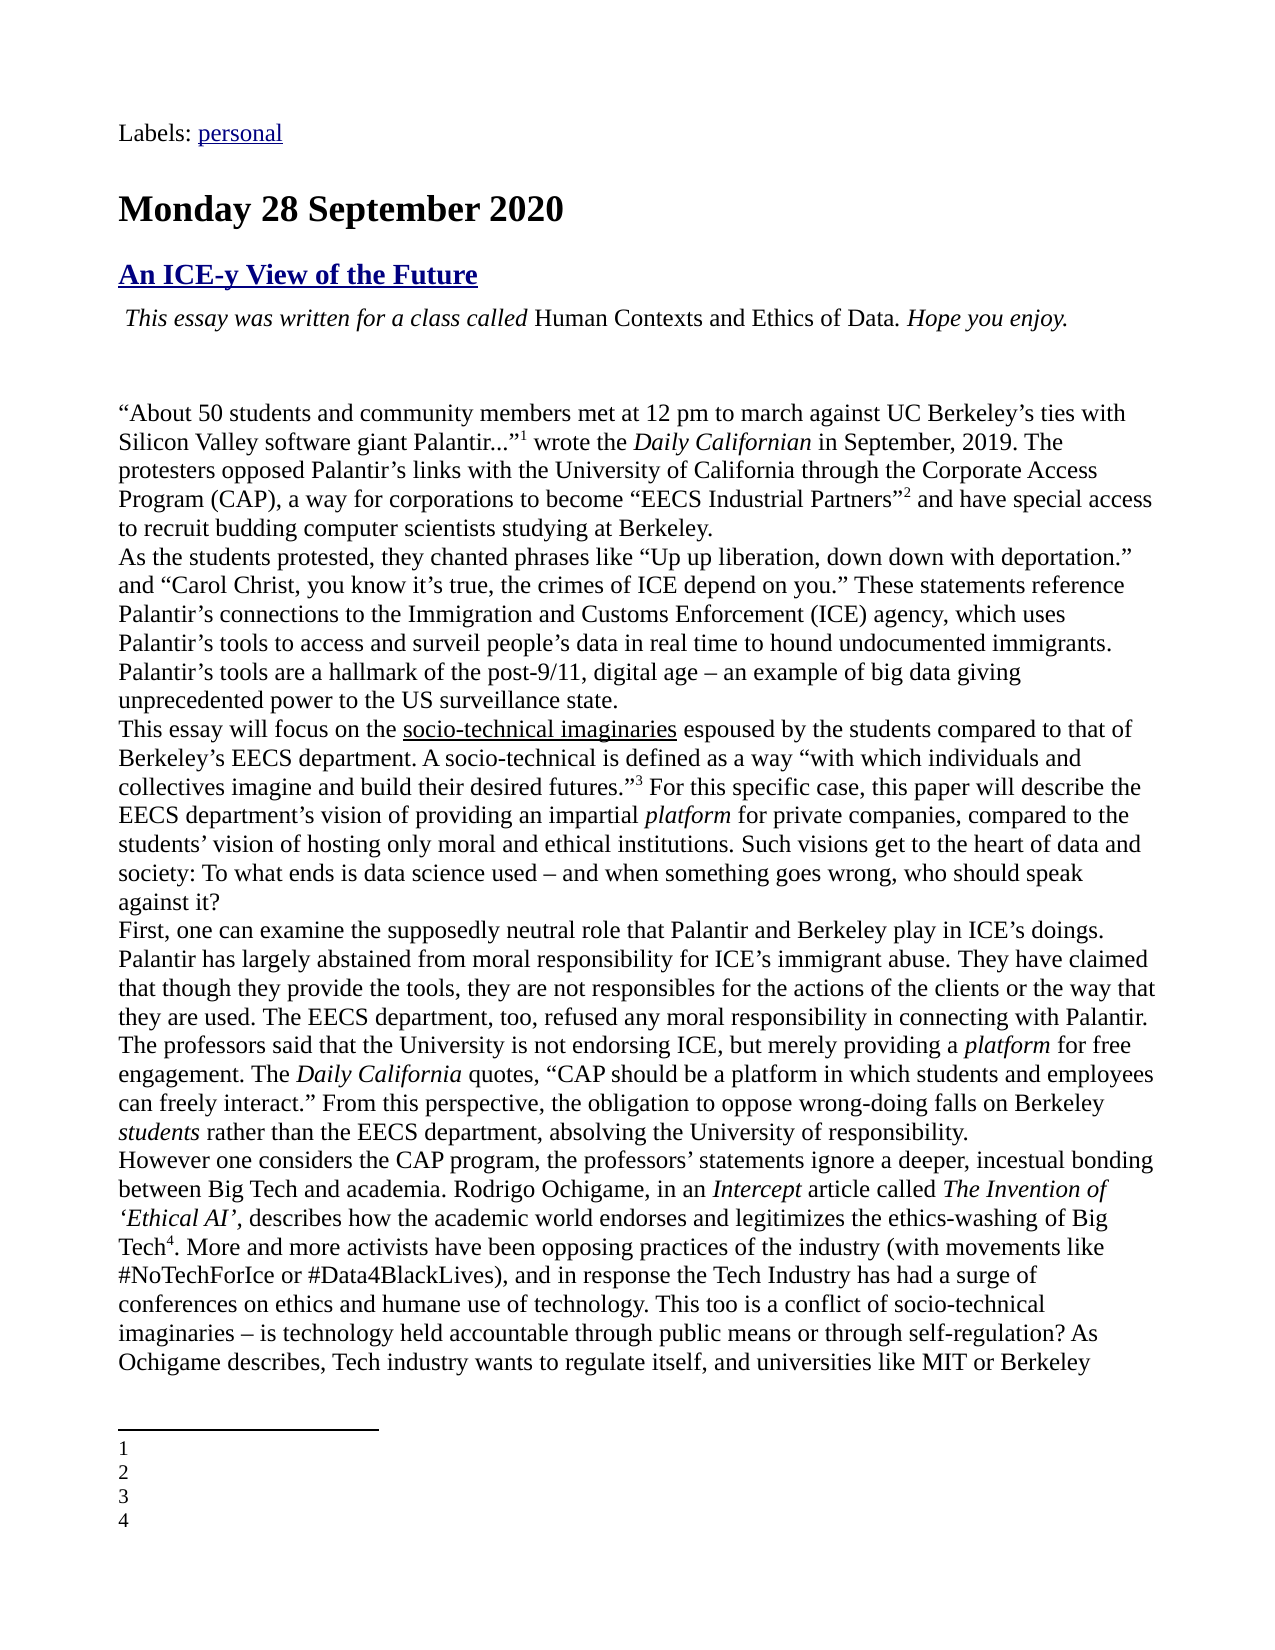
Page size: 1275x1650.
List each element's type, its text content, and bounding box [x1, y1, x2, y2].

text First, one can examine the supposedly neutral role that Palantir and Berkeley play in ICE’s doings. Palantir has largely abstained from moral responsibility for ICE’s immigrant abuse. They have claimed that though they provide the tools, they are not responsibles for the actions of the clients or the way that they are used. The EECS department, too, refused any moral responsibility in connecting with Palantir. The professors said that the University is not endorsing ICE, but merely providing a platform for free engagement. The Daily California quotes, “CAP should be a platform in which students and employees can freely interact.” From this perspective, the obligation to oppose wrong-doing falls on Berkeley students rather than the EECS department, absolving the University of responsibility. [118, 916, 1157, 1146]
text This essay was written for a class called Human Contexts and Ethics of Data. Hope you enjoy. [118, 303, 1157, 332]
subtitle Monday 28 September 2020 [118, 187, 1157, 230]
text This essay will focus on the socio-technical imaginaries espoused by the students compared to that of Berkeley’s EECS department. A socio-technical is defined as a way “with which individuals and collectives imagine and build their desired futures.” For this specific case, this paper will describe the EECS department’s vision of providing an impartial platform for private companies, compared to the students’ vision of hosting only moral and ethical institutions. Such visions get to the heart of data and society: To what ends is data science used – and when something goes wrong, who should speak against it? [118, 714, 1157, 916]
text However one considers the CAP program, the professors’ statements ignore a deeper, incestual bonding between Big Tech and academia. Rodrigo Ochigame, in an Intercept article called The Invention of ‘Ethical AI’, describes how the academic world endorses and legitimizes the ethics-washing of Big Tech. More and more activists have been opposing practices of the industry (with movements like #NoTechForIce or #Data4BlackLives), and in response the Tech Industry has had a surge of conferences on ethics and humane use of technology. This too is a conflict of socio-technical imaginaries – is technology held accountable through public means or through self-regulation? As Ochigame describes, Tech industry wants to regulate itself, and universities like MIT or Berkeley [118, 1146, 1157, 1376]
text “About 50 students and community members met at 12 pm to march against UC Berkeley’s ties with Silicon Valley software giant Palantir...” wrote the Daily Californian in September, 2019. The protesters opposed Palantir’s links with the University of California through the Corporate Access Program (CAP), a way for corporations to become “EECS Industrial Partners” and have special access to recruit budding computer scientists studying at Berkeley. [118, 398, 1157, 542]
text As the students protested, they chanted phrases like “Up up liberation, down down with deportation.” and “Carol Christ, you know it’s true, the crimes of ICE depend on you.” These statements reference Palantir’s connections to the Immigration and Customs Enforcement (ICE) agency, which uses Palantir’s tools to access and surveil people’s data in real time to hound undocumented immigrants. Palantir’s tools are a hallmark of the post-9/11, digital age – an example of big data giving unprecedented power to the US surveillance state. [118, 542, 1157, 714]
text Labels: personal [118, 118, 1157, 147]
subtitle An ICE-y View of the Future [118, 257, 1157, 290]
